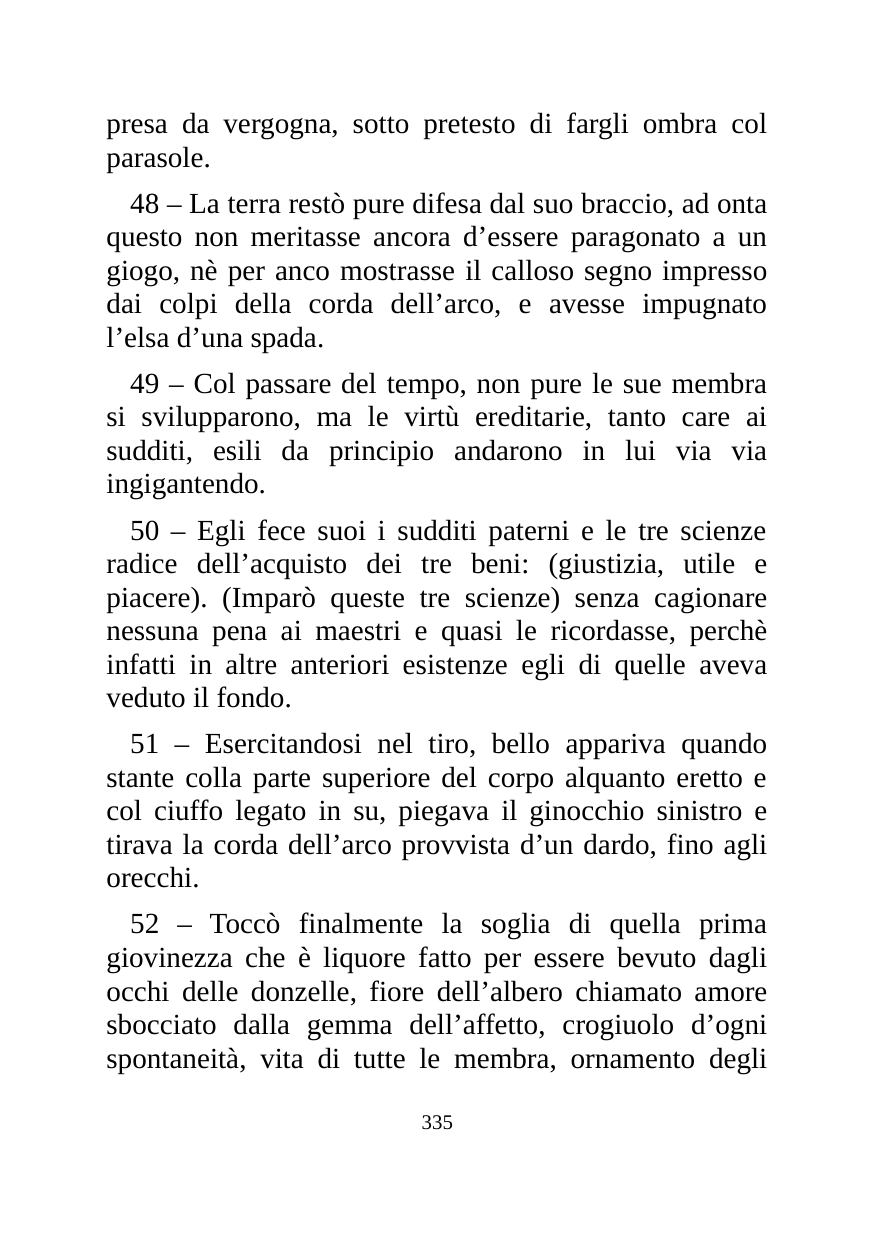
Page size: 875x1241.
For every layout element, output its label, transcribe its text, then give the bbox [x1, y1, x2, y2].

text presa da vergogna, sotto pretesto di fargli ombra col parasole. [106, 106, 768, 173]
text 49 – Col passare del tempo, non pure le sue membra si svilupparono, ma le virtù ereditarie, tanto care ai sudditi, esili da principio andarono in lui via via ingigantendo. [106, 366, 768, 500]
text 48 – La terra restò pure difesa dal suo braccio, ad onta questo non meritasse ancora d’essere paragonato a un giogo, nè per anco mostrasse il calloso segno impresso dai colpi della corda dell’arco, e avesse impugnato l’elsa d’una spada. [106, 186, 768, 353]
text 51 – Esercitandosi nel tiro, bello appariva quando stante colla parte superiore del corpo alquanto eretto e col ciuffo legato in su, piegava il ginocchio sinistro e tirava la corda dell’arco provvista d’un dardo, fino agli orecchi. [106, 726, 768, 894]
text 52 – Toccò finalmente la soglia di quella prima giovinezza che è liquore fatto per essere bevuto dagli occhi delle donzelle, fiore dell’albero chiamato amore sbocciato dalla gemma dell’affetto, crogiuolo d’ogni spontaneità, vita di tutte le membra, ornamento degli [106, 907, 768, 1074]
text 50 – Egli fece suoi i sudditi paterni e le tre scienze radice dell’acquisto dei tre beni: (giustizia, utile e piacere). (Imparò queste tre scienze) senza cagionare nessuna pena ai maestri e quasi le ricordasse, perchè infatti in altre anteriori esistenze egli di quelle aveva veduto il fondo. [106, 513, 768, 714]
